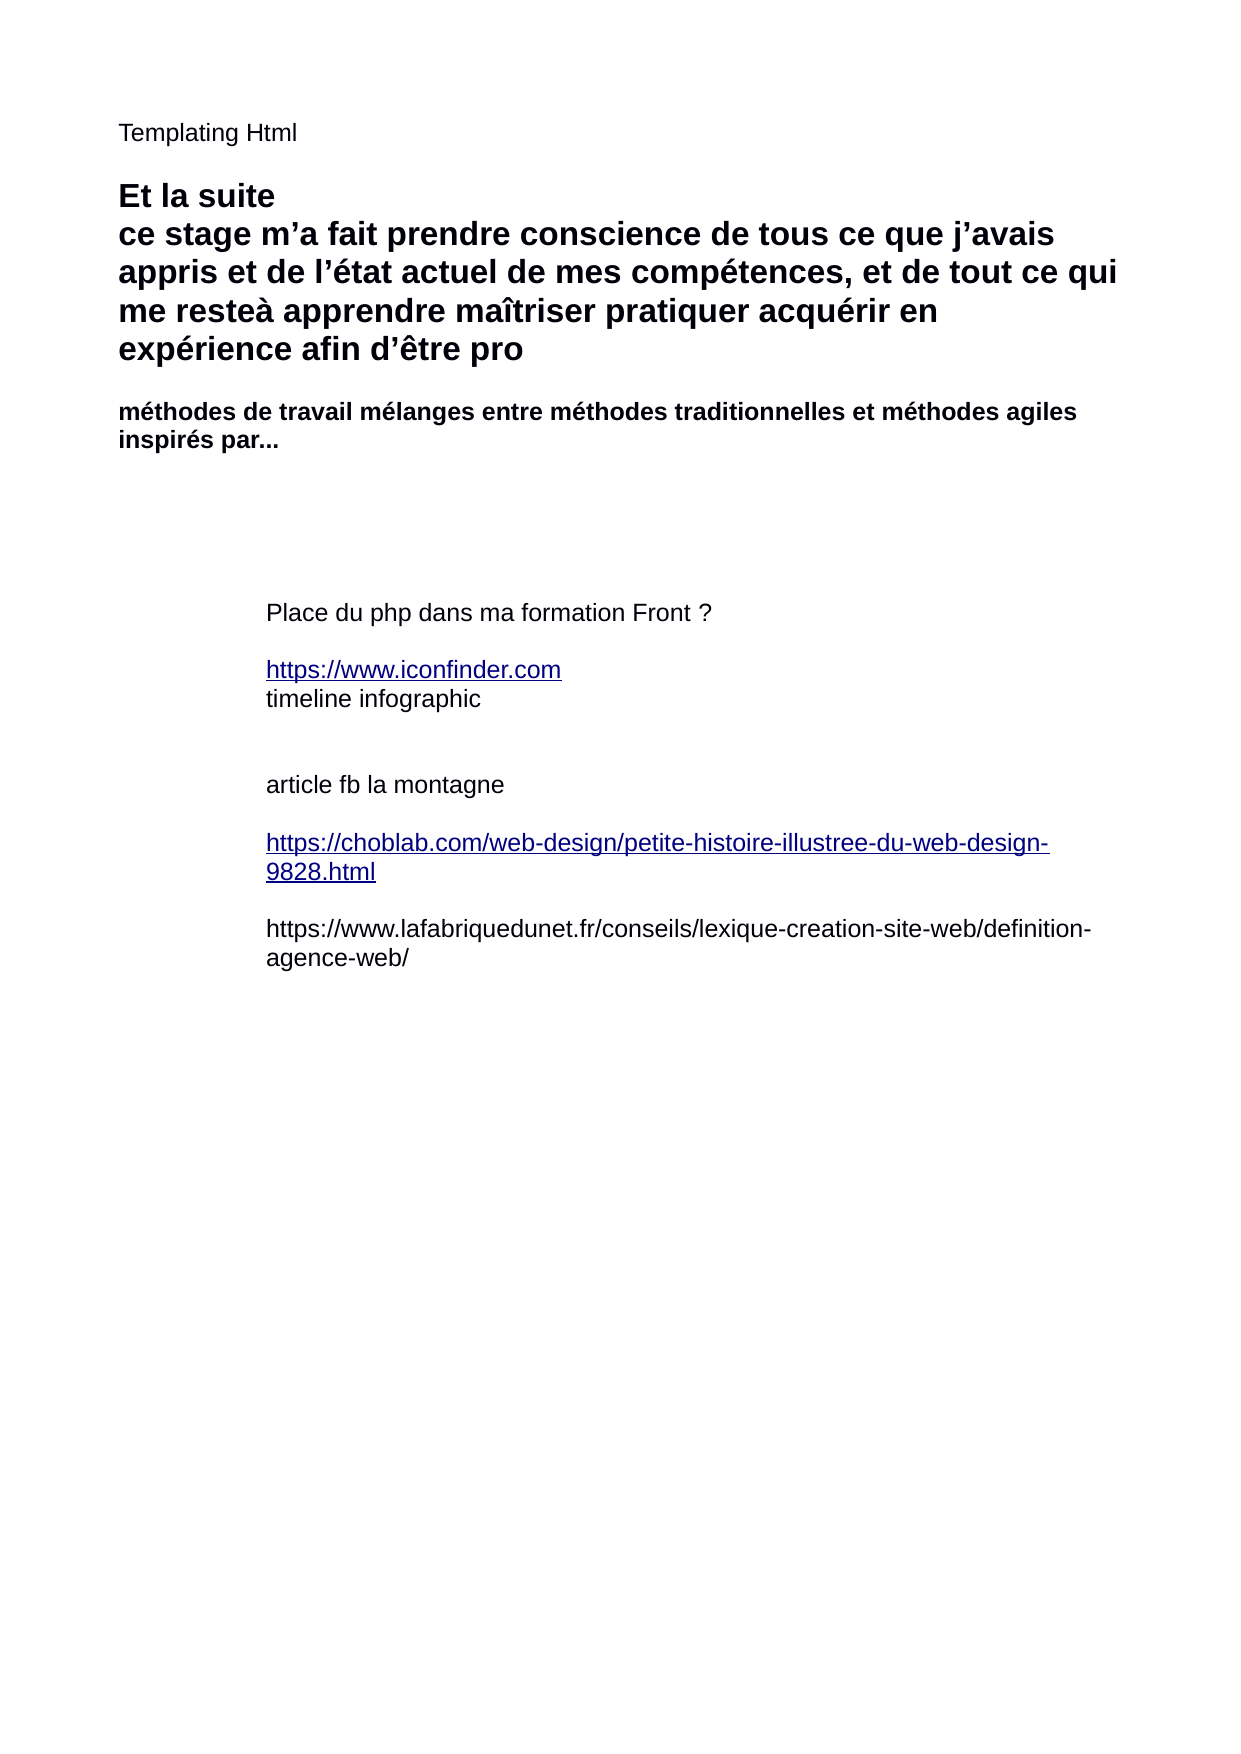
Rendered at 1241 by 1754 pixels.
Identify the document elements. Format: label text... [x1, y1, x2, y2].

text Templating Html [118, 118, 1122, 147]
text https://www.lafabriquedunet.fr/conseils/lexique-creation-site-web/definition-agence-web/ [266, 914, 1122, 972]
text https://www.iconfinder.com [266, 655, 1122, 684]
text timeline infographic [266, 684, 1122, 713]
text ce stage m’a fait prendre conscience de tous ce que j’avais appris et de l’état actuel de mes compétences, et de tout ce qui me resteà apprendre maîtriser pratiquer acquérir en expérience afin d’être pro [118, 214, 1122, 368]
text méthodes de travail mélanges entre méthodes traditionnelles et méthodes agiles inspirés par... [118, 397, 1122, 454]
text https://choblab.com/web-design/petite-histoire-illustree-du-web-design-9828.html [266, 828, 1122, 885]
text article fb la montagne [266, 770, 1122, 799]
text Et la suite [118, 176, 1122, 214]
text Place du php dans ma formation Front ? [266, 598, 1122, 627]
